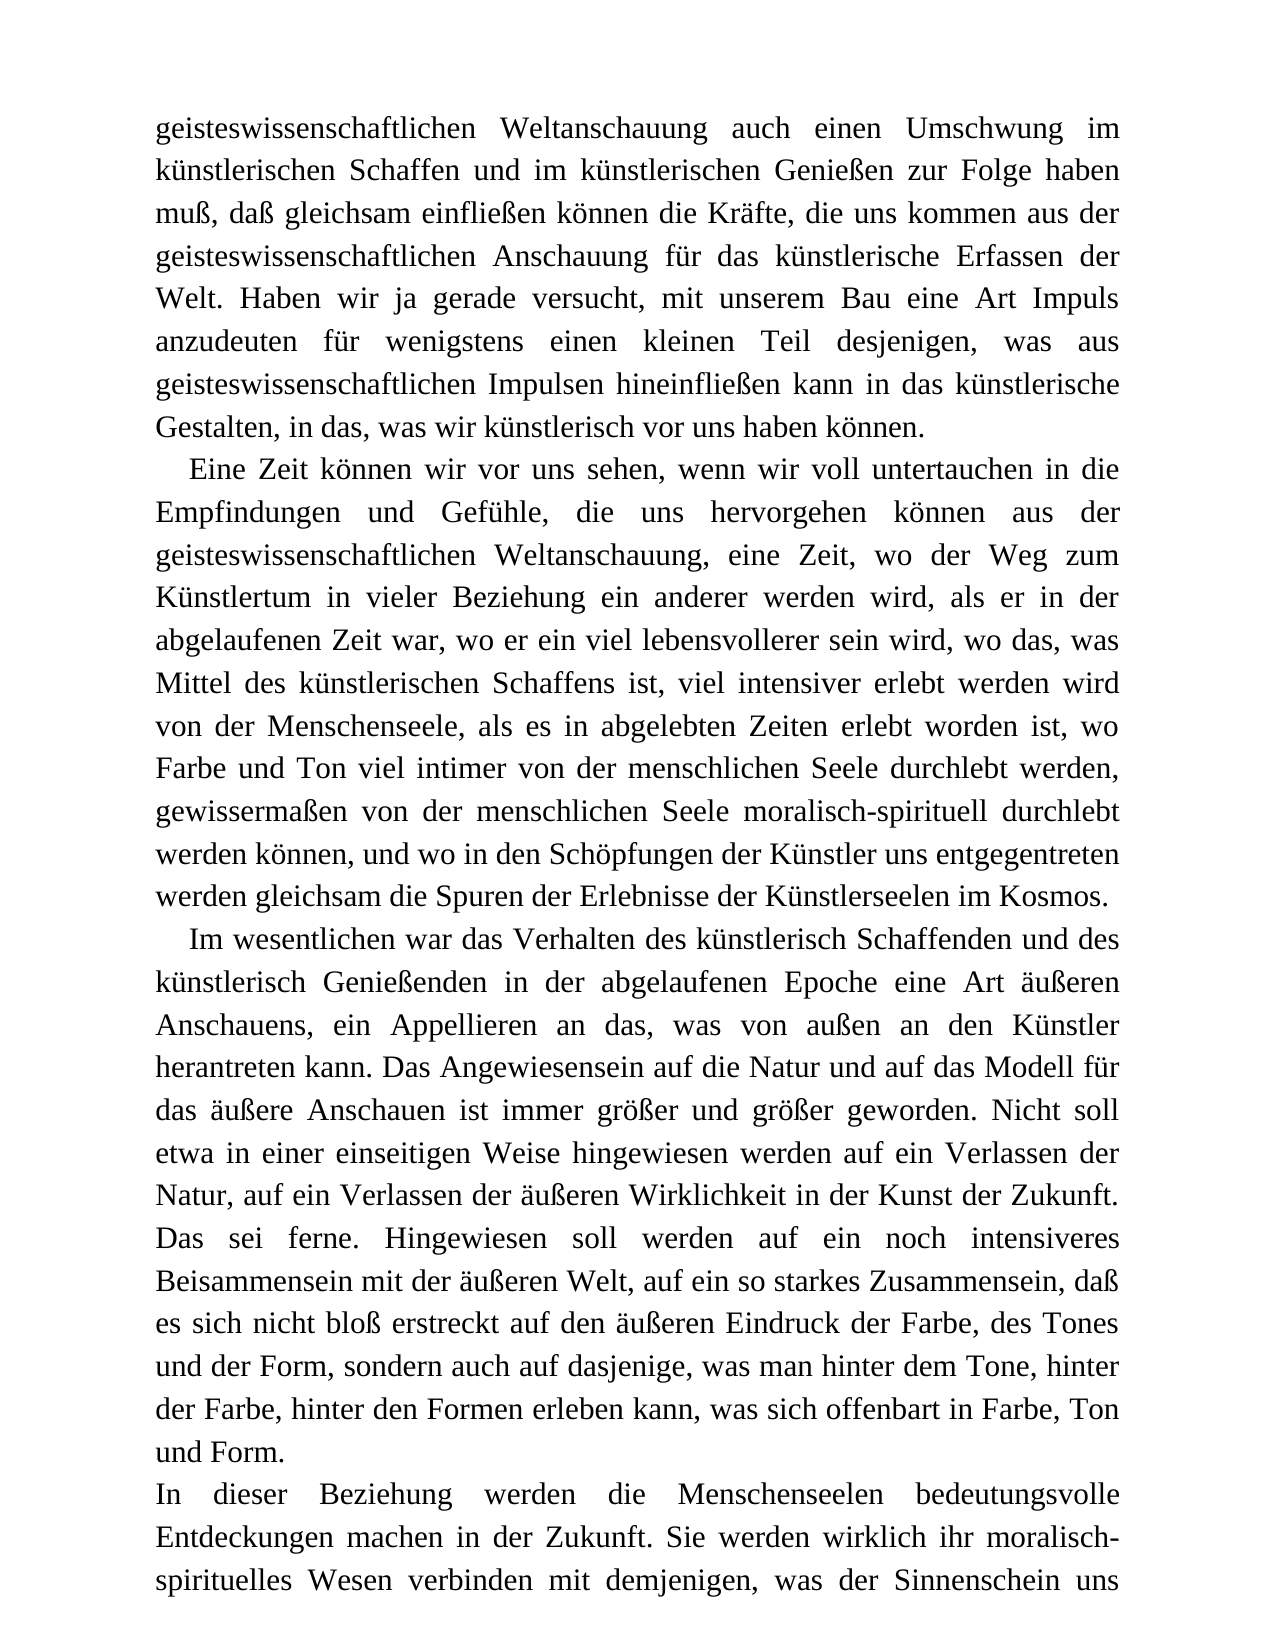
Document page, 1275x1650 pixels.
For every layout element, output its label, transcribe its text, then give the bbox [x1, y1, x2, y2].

text Im wesentlichen war das Verhalten des künstlerisch Schaffenden und des künstlerisch Genießenden in der abgelaufenen Epoche eine Art äußeren Anschauens, ein Appellieren an das, was von außen an den Künstler herantreten kann. Das Angewiesensein auf die Natur und auf das Modell für das äußere Anschauen ist immer größer und größer geworden. Nicht soll etwa in einer einseitigen Weise hingewiesen werden auf ein Verlassen der Natur, auf ein Verlassen der äußeren Wirklichkeit in der Kunst der Zukunft. Das sei ferne. Hingewiesen soll werden auf ein noch intensiveres Beisammensein mit der äußeren Welt, auf ein so starkes Zusammensein, daß es sich nicht bloß erstreckt auf den äußeren Eindruck der Farbe, des Tones und der Form, sondern auch auf dasjenige, was man hinter dem Tone, hinter der Farbe, hinter den Formen erleben kann, was sich offenbart in Farbe, Ton und Form. [155, 920, 1121, 1469]
text Eine Zeit können wir vor uns sehen, wenn wir voll untertauchen in die Empfindungen und Gefühle, die uns hervorgehen können aus der geisteswissenschaftlichen Weltanschauung, eine Zeit, wo der Weg zum Künstlertum in vieler Beziehung ein anderer werden wird, als er in der abgelaufenen Zeit war, wo er ein viel lebensvollerer sein wird, wo das, was Mittel des künstlerischen Schaffens ist, viel intensiver erlebt werden wird von der Menschenseele, als es in abgelebten Zeiten erlebt worden ist, wo Farbe und Ton viel intimer von der menschlichen Seele durchlebt werden, gewissermaßen von der menschlichen Seele moralisch-spirituell durchlebt werden können, und wo in den Schöpfungen der Künstler uns entgegentreten werden gleichsam die Spuren der Erlebnisse der Künstlerseelen im Kosmos. [155, 451, 1121, 913]
text In dieser Beziehung werden die Menschenseelen bedeutungsvolle Entdeckungen machen in der Zukunft. Sie werden wirklich ihr moralisch-spirituelles Wesen verbinden mit demjenigen, was der Sinnenschein uns [155, 1476, 1121, 1597]
text geisteswissenschaftlichen Weltanschauung auch einen Umschwung im künstlerischen Schaffen und im künstlerischen Genießen zur Folge haben muß, daß gleichsam einfließen können die Kräfte, die uns kommen aus der geisteswissenschaftlichen Anschauung für das künstlerische Erfassen der Welt. Haben wir ja gerade versucht, mit unserem Bau eine Art Impuls anzudeuten für wenigstens einen kleinen Teil desjenigen, was aus geisteswissenschaftlichen Impulsen hineinfließen kann in das künstlerische Gestalten, in das, was wir künstlerisch vor uns haben können. [155, 109, 1121, 444]
